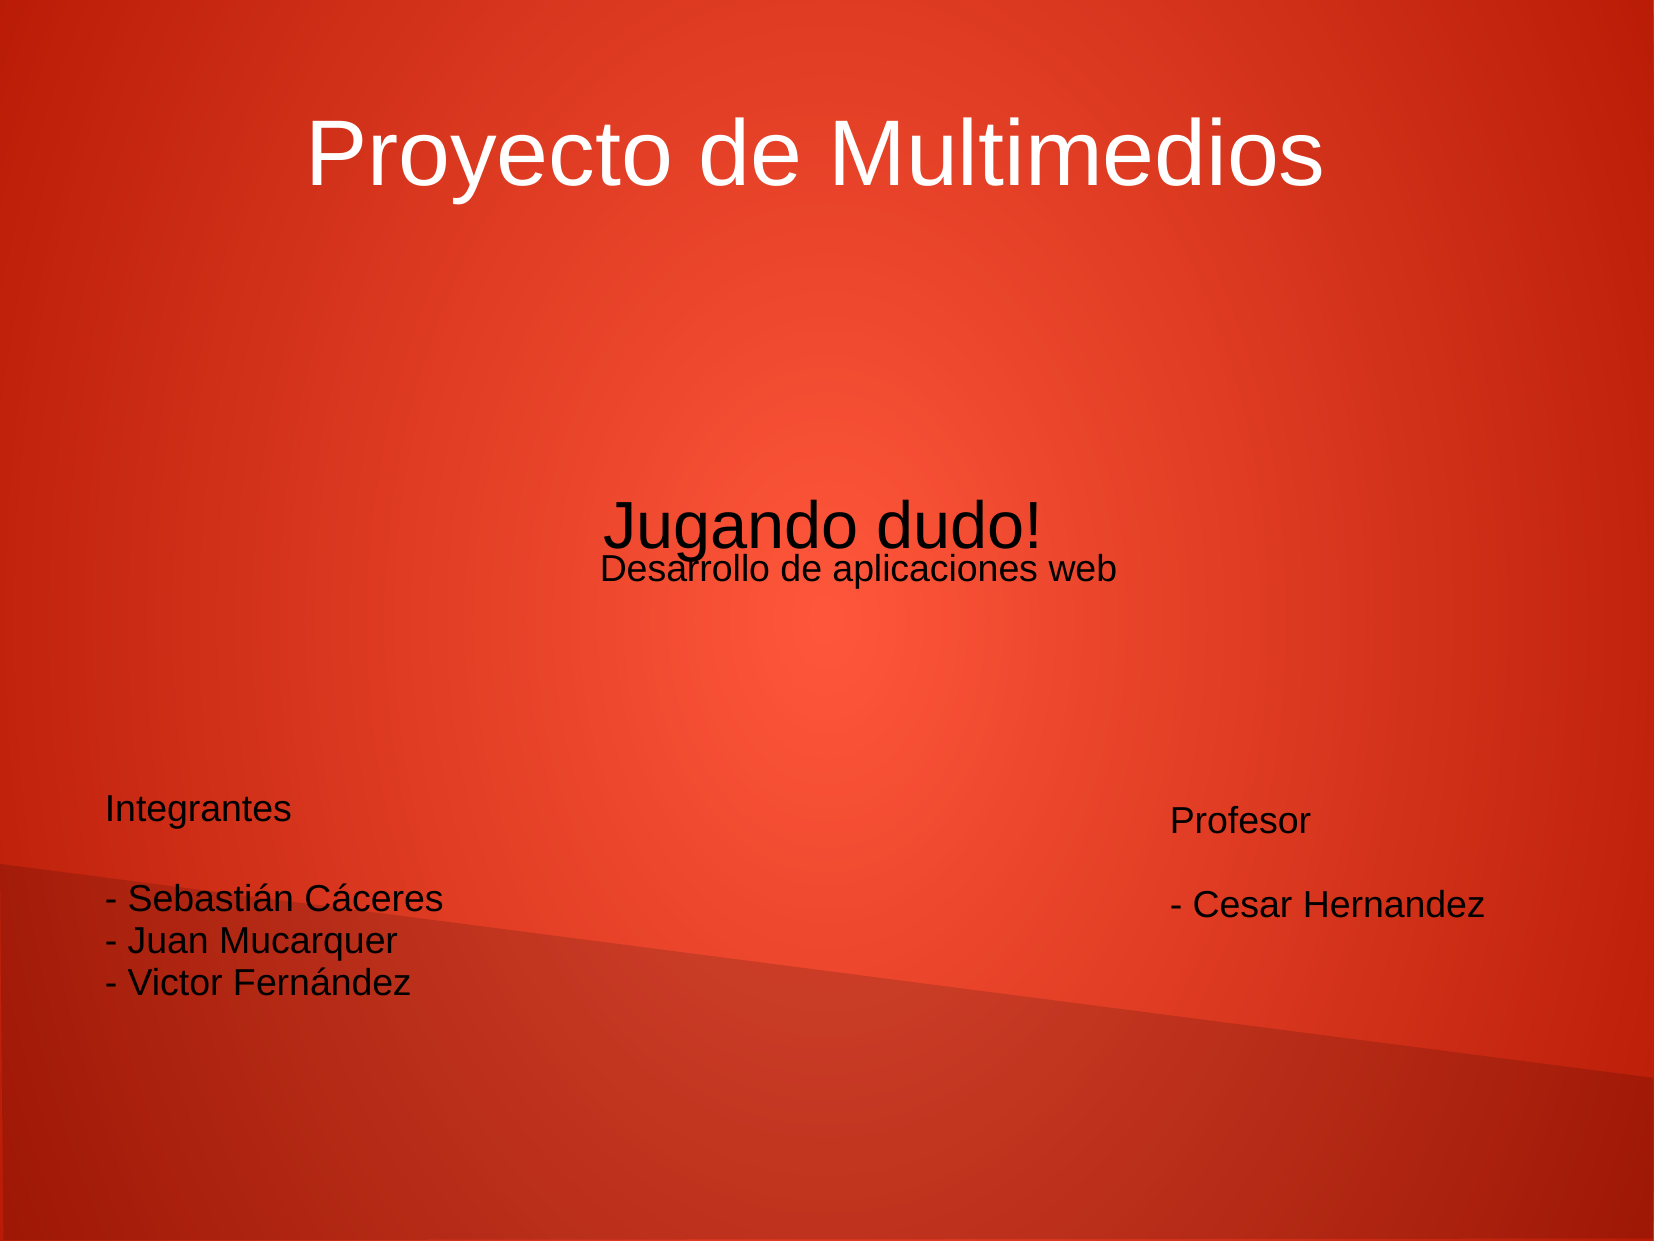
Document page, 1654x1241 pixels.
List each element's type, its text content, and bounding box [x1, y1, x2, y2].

subtitle Jugando dudo! [71, 450, 1576, 975]
text_box Desarrollo de aplicaciones web [585, 540, 1231, 649]
text_box Profesor - Cesar Hernandez [1155, 791, 1516, 994]
text_box Integrantes [90, 780, 273, 842]
title Proyecto de Multimedios [71, 49, 1561, 257]
text_box - Sebastián Cáceres - Juan Mucarquer - Victor Fernández [90, 870, 398, 1026]
